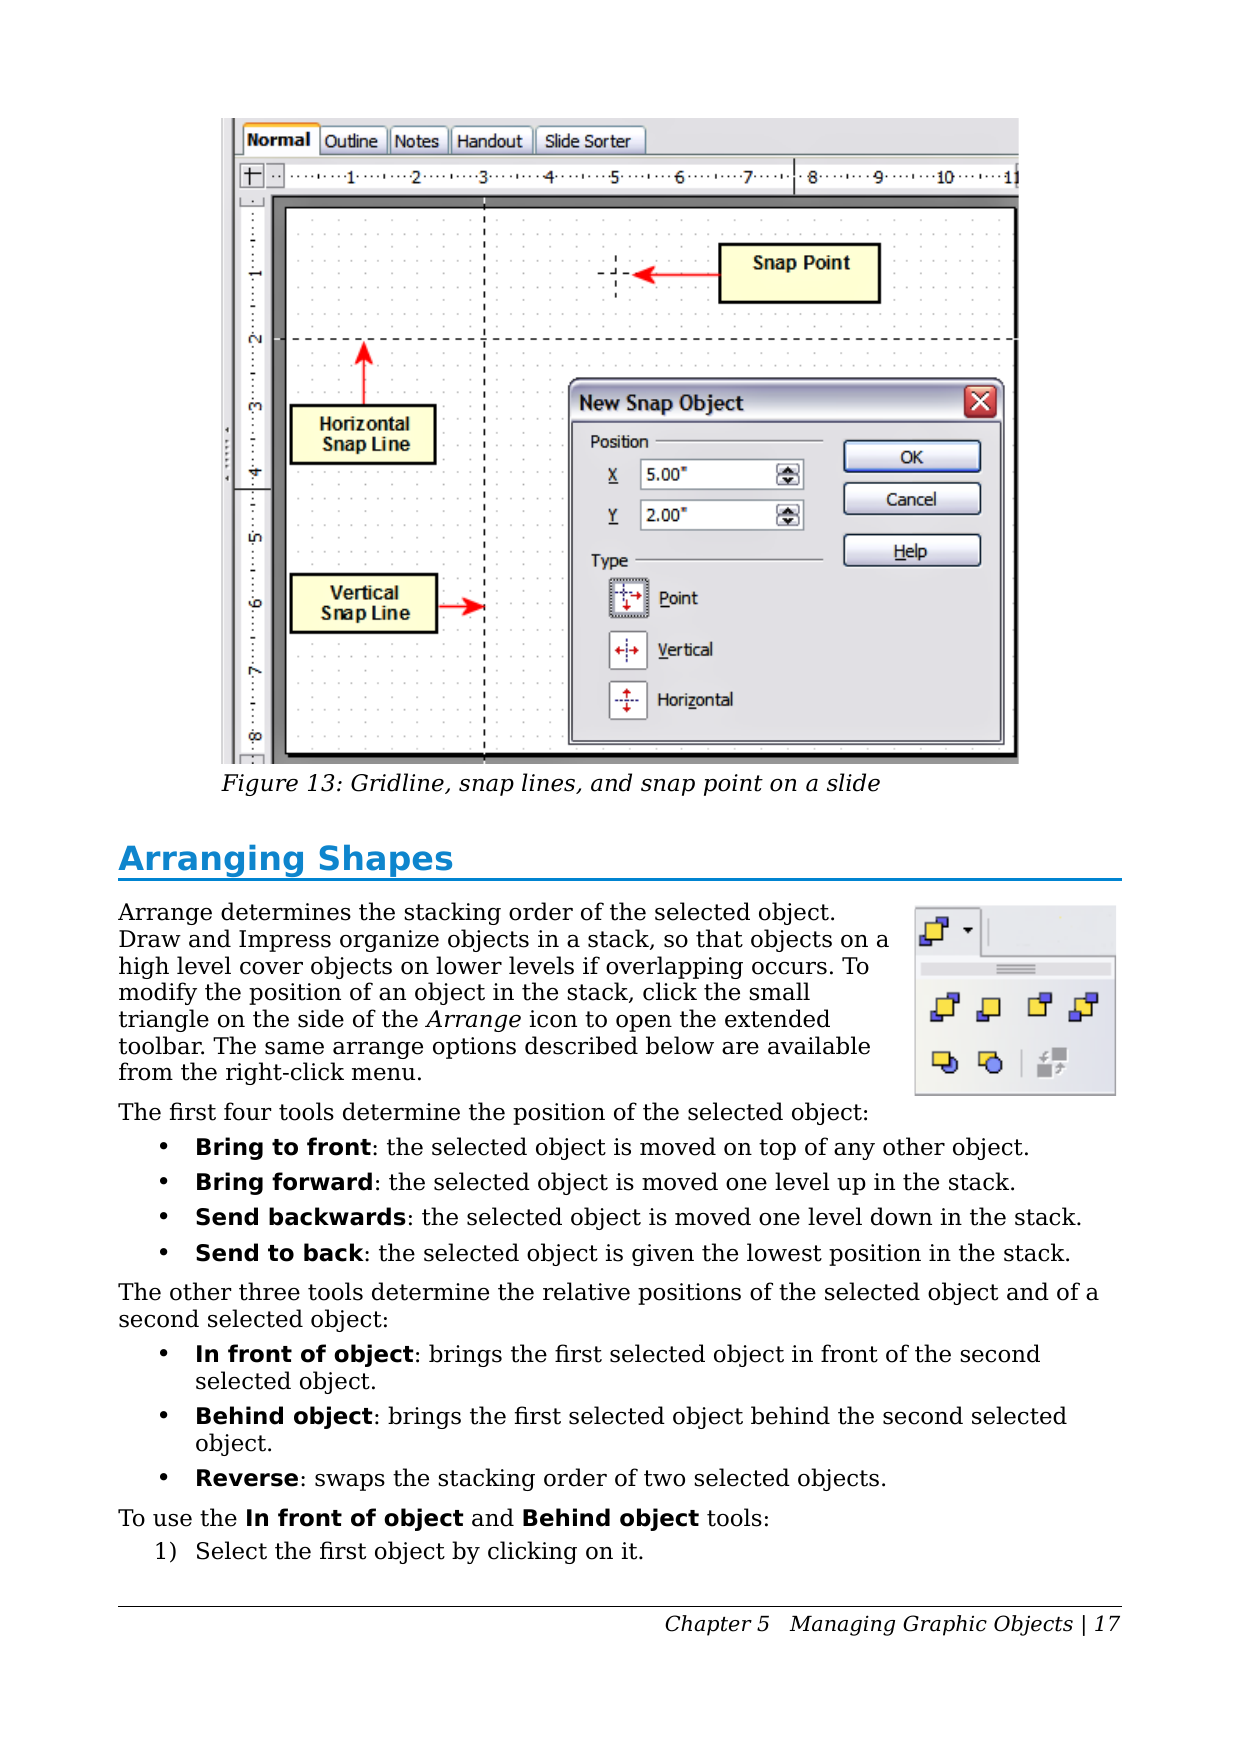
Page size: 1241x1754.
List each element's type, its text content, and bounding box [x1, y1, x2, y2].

list Bring forward: the selected object is moved one level up in the stack. [156, 1167, 1122, 1196]
text Figure 13: Gridline, snap lines, and snap point on a slide [222, 770, 1019, 797]
list The other three tools determine the relative positions of the selected object and of a second selected object: [118, 1279, 1122, 1333]
list Bring to front: the selected object is moved on top of any other object. [156, 1132, 1122, 1161]
list Send backwards: the selected object is moved one level down in the stack. [156, 1203, 1122, 1232]
list Send to back: the selected object is given the lowest position in the stack. [156, 1238, 1122, 1267]
subtitle Arranging Shapes [118, 840, 1122, 878]
picture [914, 904, 1117, 1096]
list Behind object: brings the first selected object behind the second selected object. [156, 1401, 1122, 1457]
list Select the first object by clicking on it. [177, 1538, 1122, 1565]
list The first four tools determine the position of the selected object: [118, 1099, 1122, 1125]
list To use the In front of object and Behind object tools: [118, 1505, 1122, 1532]
picture [221, 118, 1019, 764]
list Reverse: swaps the stacking order of two selected objects. [156, 1463, 1122, 1493]
text Arrange determines the stacking order of the selected object. Draw and Impress organize objects in a stack, so that objects on a high level cover objects on lower levels if overlapping occurs. To modify the position of an object in the stack, click the small triangle on the side of the Arrange icon to open the extended toolbar. The same arrange options described below are available from the right-click menu. [118, 899, 1122, 1086]
list In front of object: brings the first selected object in front of the second selected object. [156, 1339, 1122, 1395]
